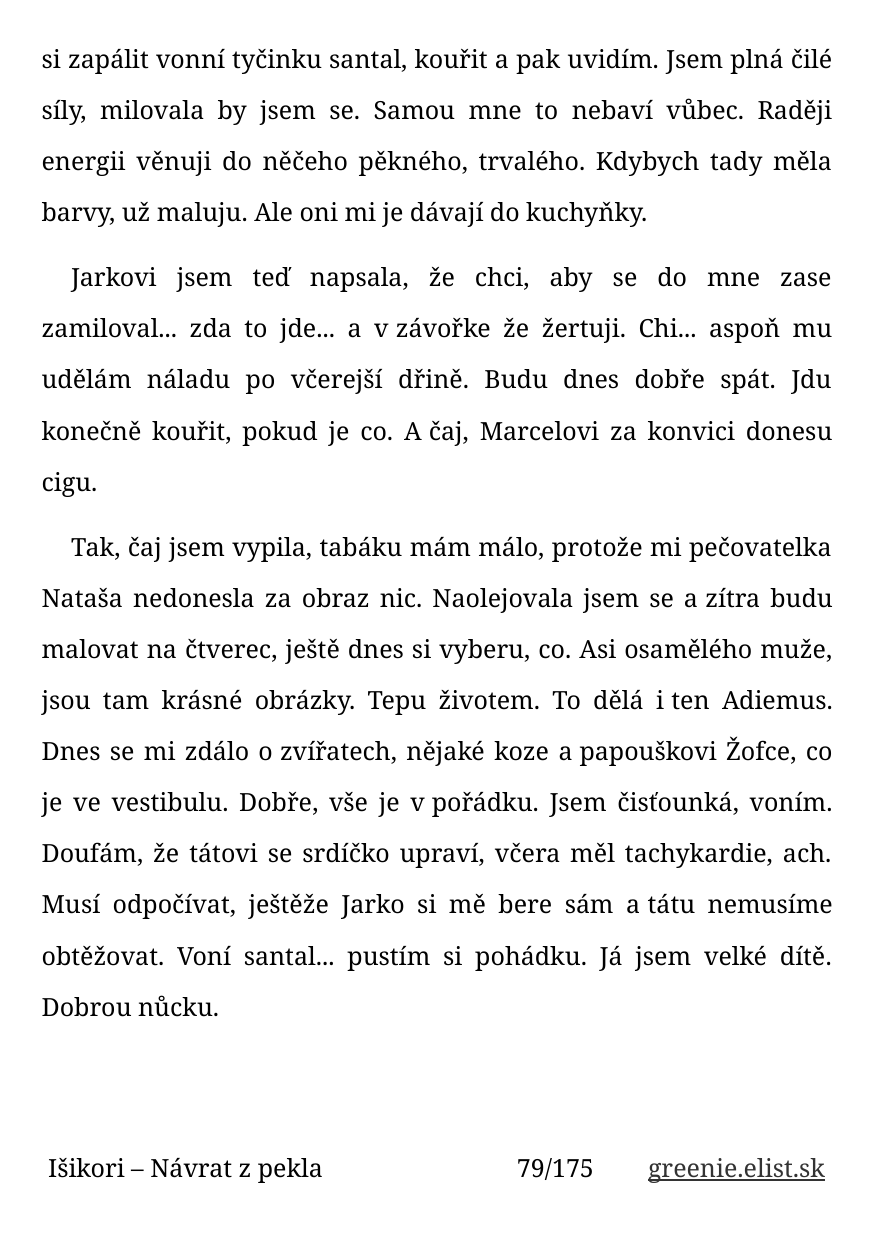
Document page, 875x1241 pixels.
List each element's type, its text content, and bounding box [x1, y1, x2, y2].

text si zapálit vonní tyčinku santal, kouřit a pak uvidím. Jsem plná čilé síly, milovala by jsem se. Samou mne to nebaví vůbec. Raději energii věnuji do něčeho pěkného, trvalého. Kdybych tady měla barvy, už maluju. Ale oni mi je dávají do kuchyňky. [41, 41, 833, 228]
text Jarkovi jsem teď napsala, že chci, aby se do mne zase zamiloval... zda to jde... a v závořke že žertuji. Chi... aspoň mu udělám náladu po včerejší dřině. Budu dnes dobře spát. Jdu konečně kouřit, pokud je co. A čaj, Marcelovi za konvici donesu cigu. [41, 260, 833, 498]
text Tak, čaj jsem vypila, tabáku mám málo, protože mi pečovatelka Nataša nedonesla za obraz nic. Naolejovala jsem se a zítra budu malovat na čtverec, ještě dnes si vyberu, co. Asi osamělého muže, jsou tam krásné obrázky. Tepu životem. To dělá i ten Adiemus. Dnes se mi zdálo o zvířatech, nějaké koze a papouškovi Žofce, co je ve vestibulu. Dobře, vše je v pořádku. Jsem čisťounká, voním. Doufám, že tátovi se srdíčko upraví, včera měl tachykardie, ach. Musí odpočívat, ještěže Jarko si mě bere sám a tátu nemusíme obtěžovat. Voní santal... pustím si pohádku. Já jsem velké dítě. Dobrou nůcku. [41, 530, 833, 1023]
